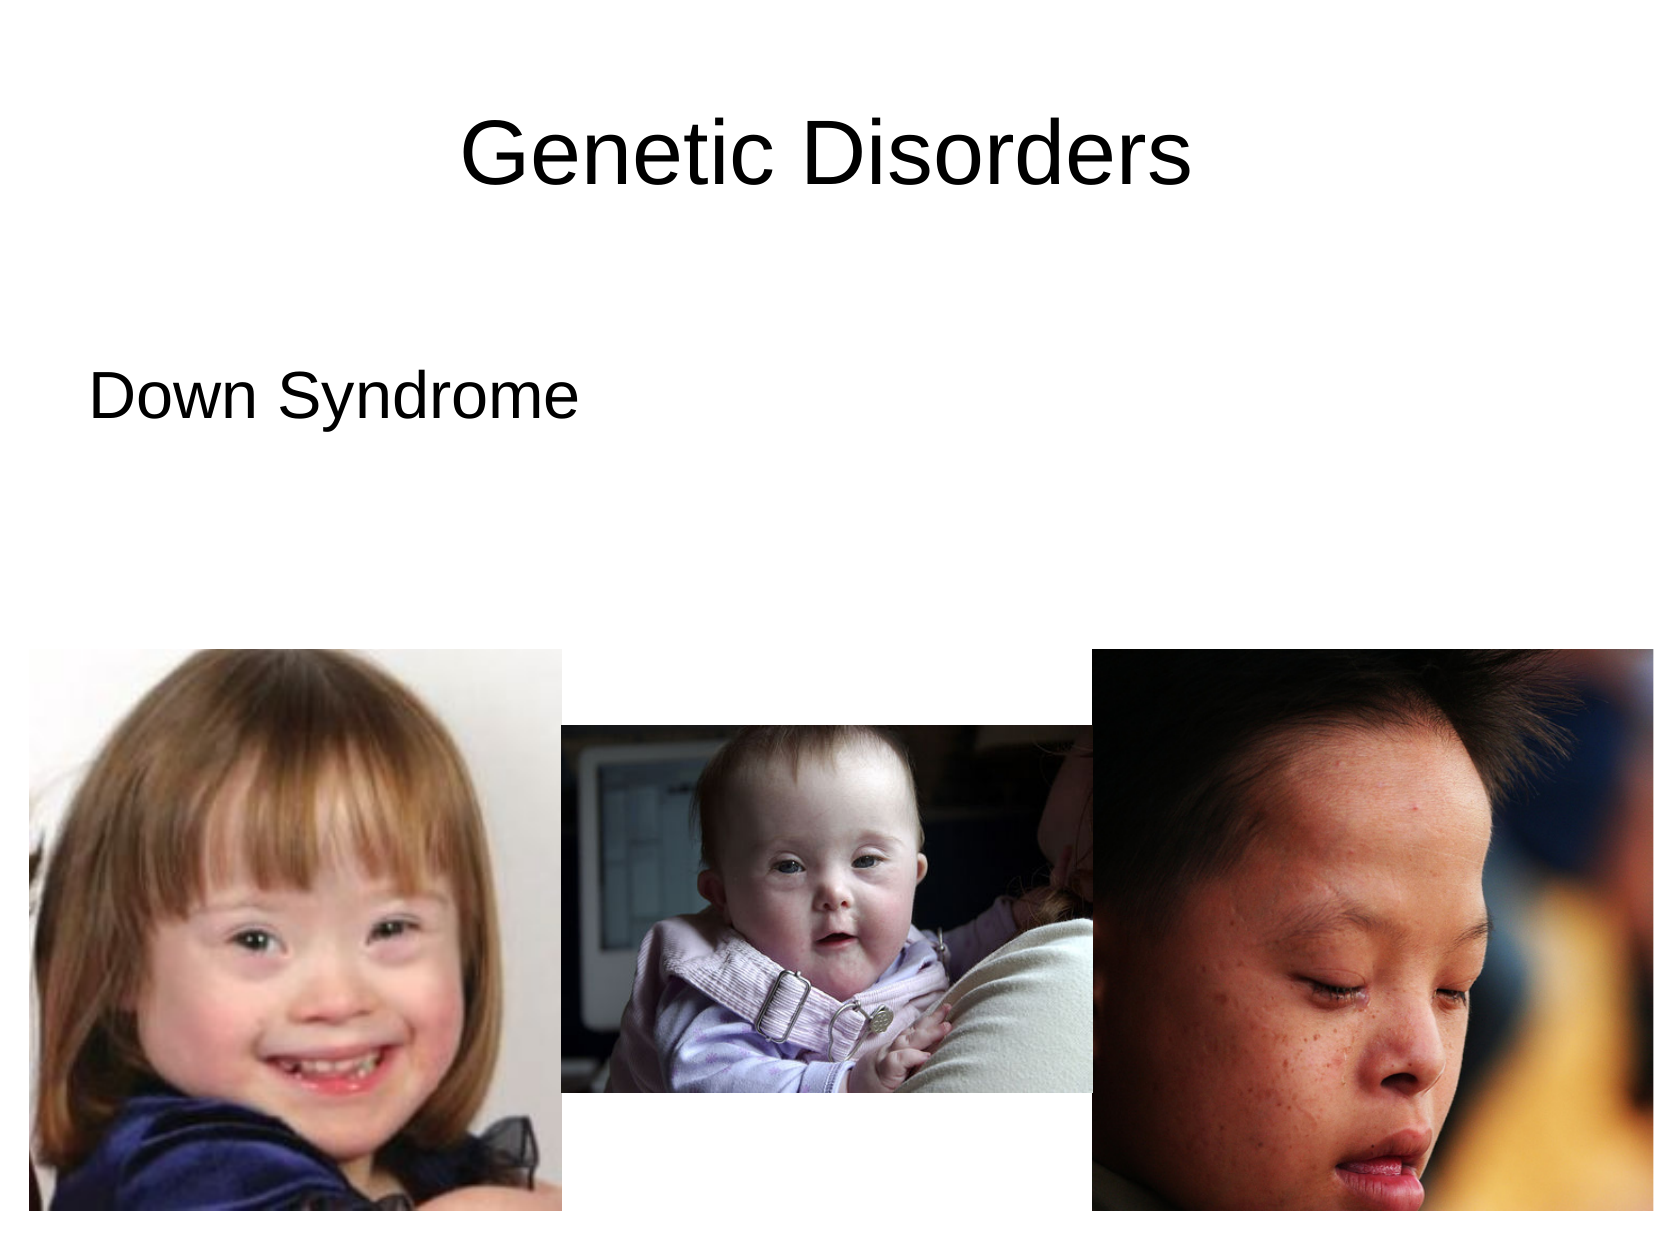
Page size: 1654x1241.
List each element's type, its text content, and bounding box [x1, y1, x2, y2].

picture [29, 649, 1654, 1211]
list Down Syndrome Nondisjunction of chromosome 21 Zygotes have 47 chromosomes (45XY or 45 XX) [88, 358, 1625, 725]
title Genetic Disorders [82, 49, 1571, 257]
